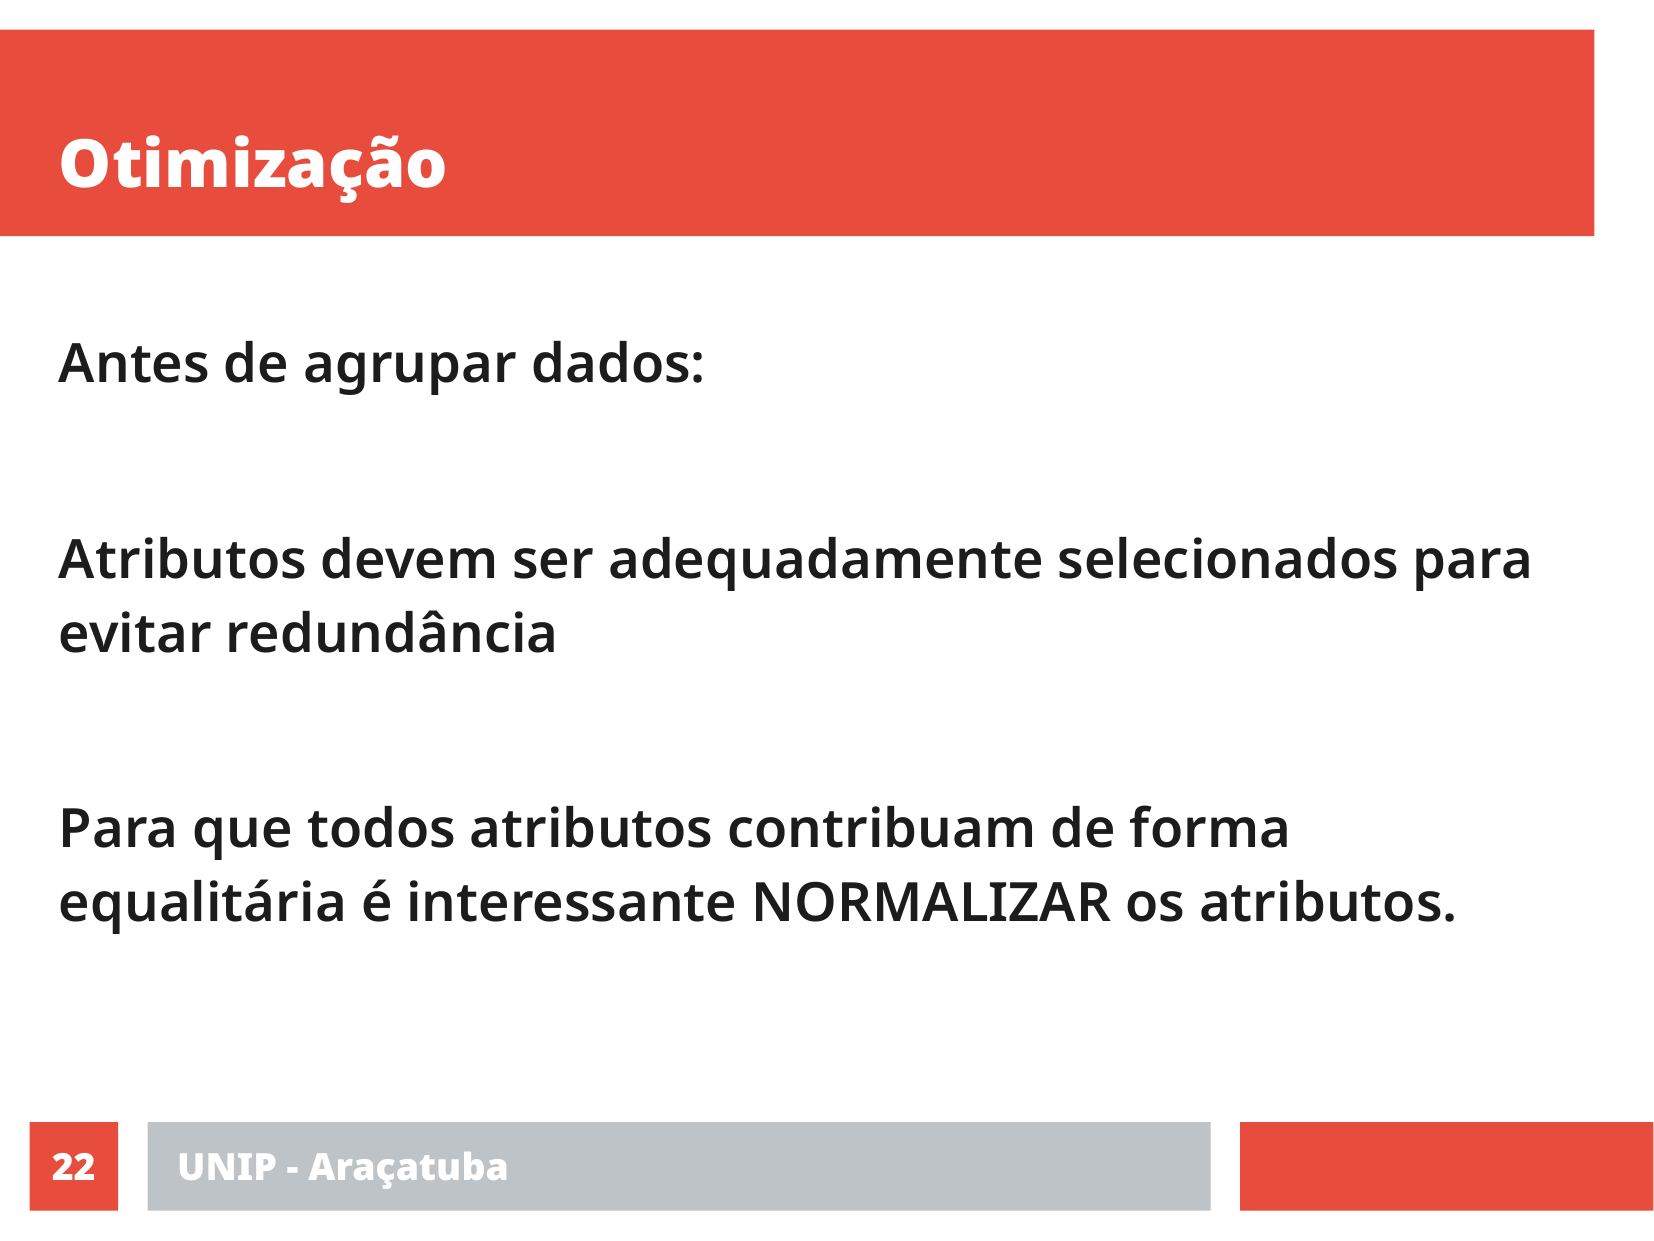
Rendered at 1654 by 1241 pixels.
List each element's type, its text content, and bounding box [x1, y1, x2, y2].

list Antes de agrupar dados: Atributos devem ser adequadamente selecionados para evitar redundância Para que todos atributos contribuam de forma equalitária é interessante NORMALIZAR os atributos. [59, 324, 1565, 1093]
title Otimização [59, 59, 1595, 207]
